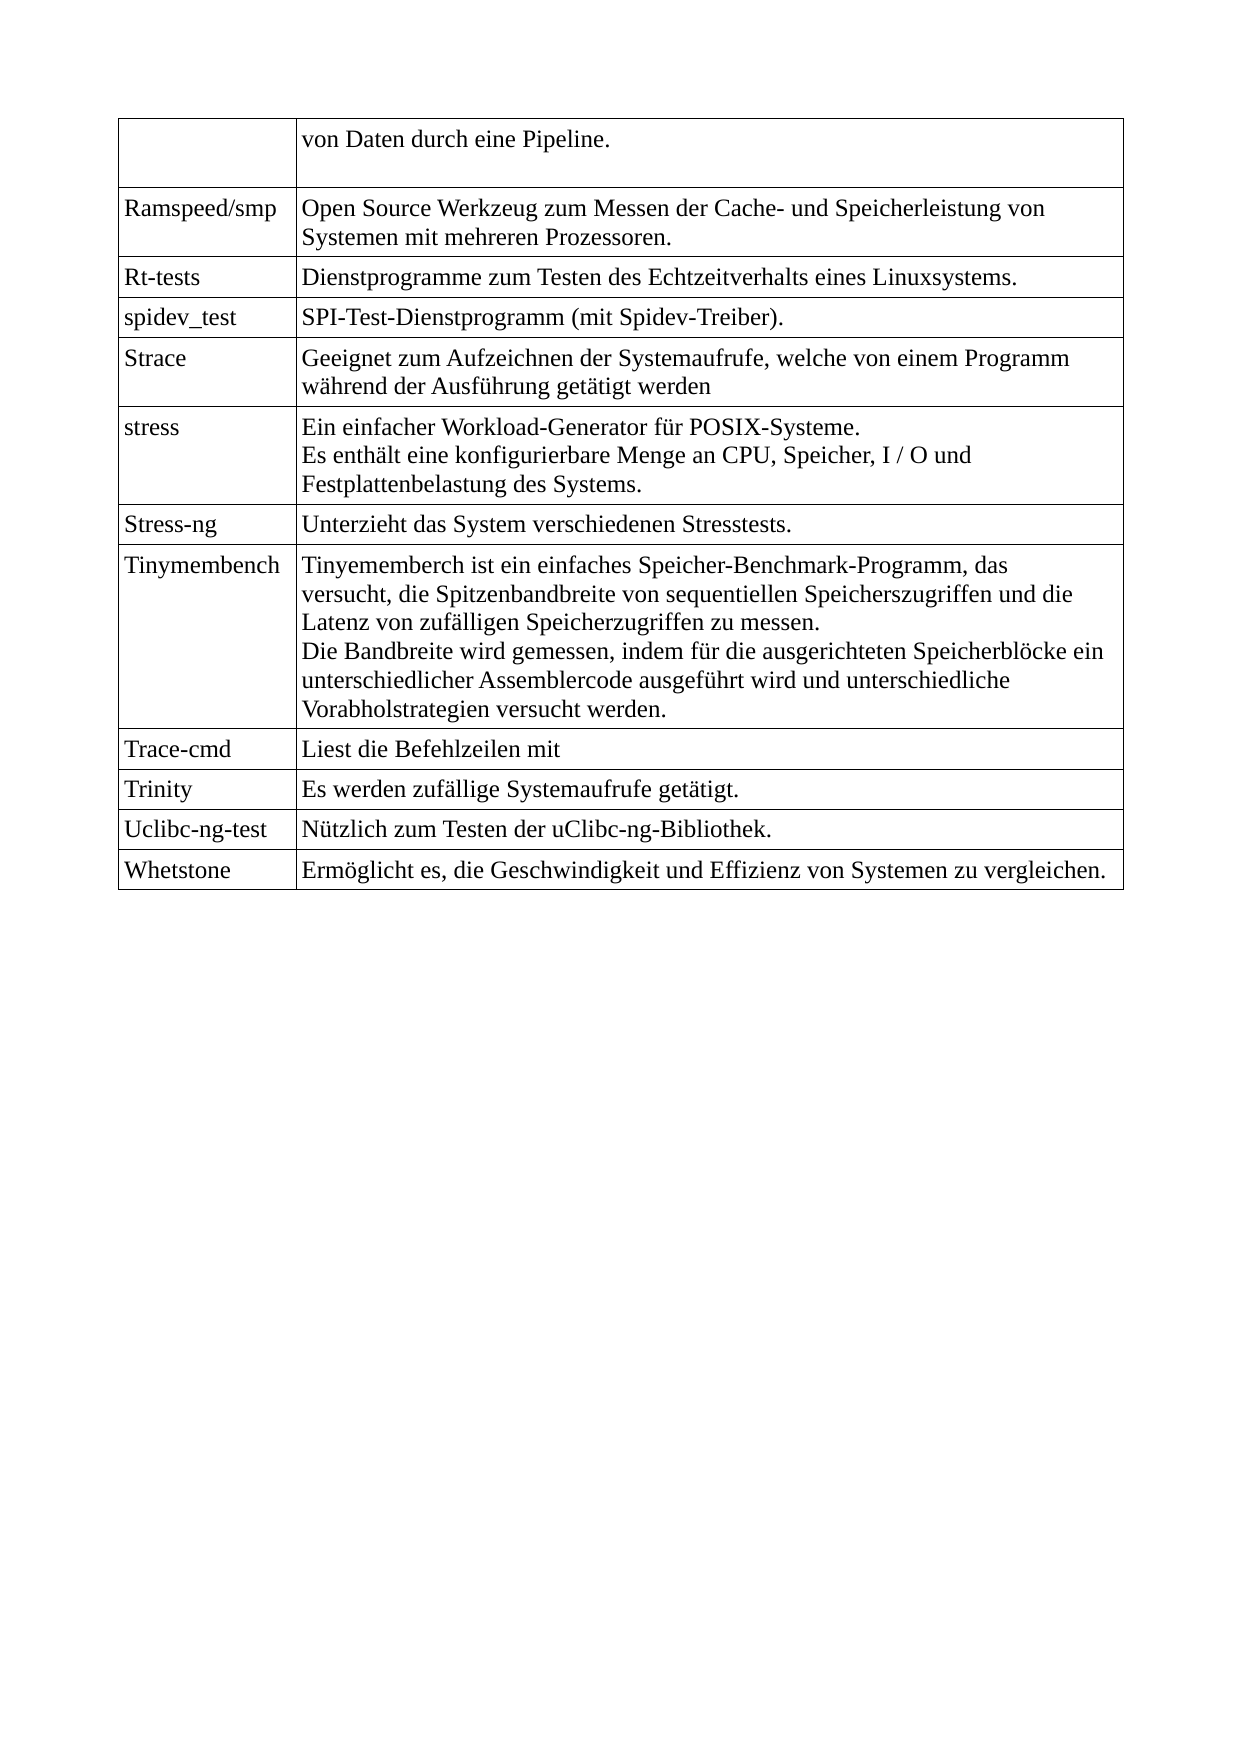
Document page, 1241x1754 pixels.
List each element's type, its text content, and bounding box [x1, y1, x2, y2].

table_cell Rt-tests [119, 257, 296, 297]
table_cell Es werden zufällige Systemaufrufe getätigt. [297, 770, 1123, 809]
table_cell Liest die Befehlzeilen mit [297, 729, 1123, 768]
table_cell spidev_test [119, 298, 296, 337]
table_cell Trace-cmd [119, 729, 296, 768]
table_cell Ermöglicht es, die Geschwindigkeit und Effizienz von Systemen zu vergleichen. [297, 850, 1123, 889]
table_cell Ein einfacher Workload-Generator für POSIX-Systeme. Es enthält eine konfigurierbare Menge an CPU, Speicher, I / O und Festplattenbelastung des Systems. [297, 407, 1123, 504]
table_cell Dienstprogramme zum Testen des Echtzeitverhalts eines Linuxsystems. [297, 257, 1123, 297]
table_cell stress [119, 407, 296, 504]
table_cell Geeignet zum Aufzeichnen der Systemaufrufe, welche von einem Programm während der Ausführung getätigt werden [297, 338, 1123, 406]
table_cell Open Source Werkzeug zum Messen der Cache- und Speicherleistung von Systemen mit mehreren Prozessoren. [297, 188, 1123, 256]
table_cell Trinity [119, 770, 296, 809]
table_cell Ramspeed/smp [119, 188, 296, 256]
table_cell Nützlich zum Testen der uClibc-ng-Bibliothek. [297, 810, 1123, 849]
table_cell Uclibc-ng-test [119, 810, 296, 849]
table_cell Unterzieht das System verschiedenen Stresstests. [297, 505, 1123, 544]
table_cell Tinymembench [119, 545, 296, 728]
table_cell Stress-ng [119, 505, 296, 544]
table_cell [119, 119, 296, 187]
table_cell Tinyememberch ist ein einfaches Speicher-Benchmark-Programm, das versucht, die Spitzenbandbreite von sequentiellen Speicherszugriffen und die Latenz von zufälligen Speicherzugriffen zu messen. Die Bandbreite wird gemessen, indem für die ausgerichteten Speicherblöcke ein unterschiedlicher Assemblercode ausgeführt wird und unterschiedliche Vorabholstrategien versucht werden. [297, 545, 1123, 728]
table_cell Whetstone [119, 850, 296, 889]
table_cell SPI-Test-Dienstprogramm (mit Spidev-Treiber). [297, 298, 1123, 337]
table_cell Strace [119, 338, 296, 406]
table_cell von Daten durch eine Pipeline. [297, 119, 1123, 187]
